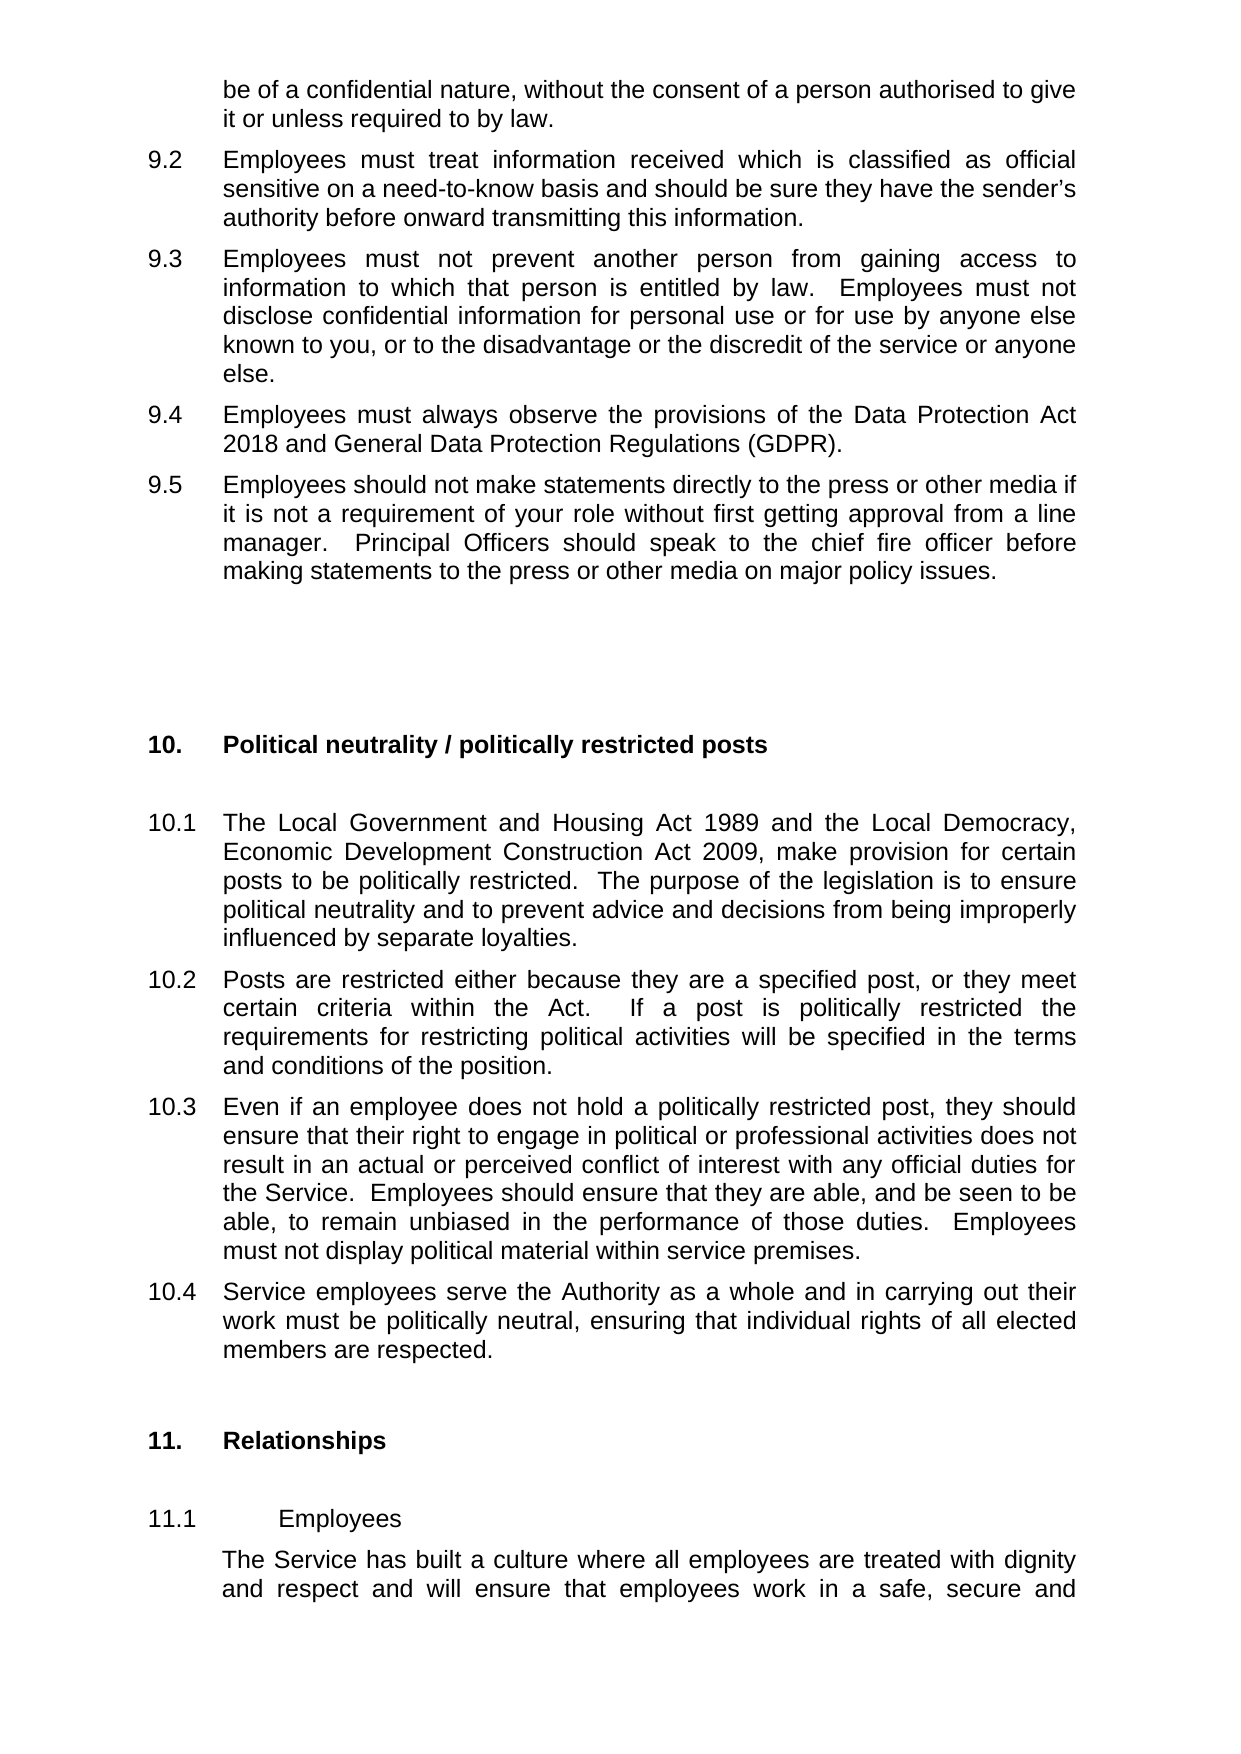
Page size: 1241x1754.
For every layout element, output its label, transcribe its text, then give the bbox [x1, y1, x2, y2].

list The Service has built a culture where all employees are treated with dignity and respect and will ensure that employees work in a safe, secure and [222, 1545, 1078, 1603]
text 10.2 Posts are restricted either because they are a specified post, or they meet certain criteria within the Act. If a post is politically restricted the requirements for restricting political activities will be specified in the terms and conditions of the position. [148, 964, 1078, 1079]
subtitle 11. Relationships [148, 1426, 1078, 1454]
text 9.5 Employees should not make statements directly to the press or other media if it is not a requirement of your role without first getting approval from a line manager. Principal Officers should speak to the chief fire officer before making statements to the press or other media on major policy issues. [148, 470, 1078, 585]
text 10.1 The Local Government and Housing Act 1989 and the Local Democracy, Economic Development Construction Act 2009, make provision for certain posts to be politically restricted. The purpose of the legislation is to ensure political neutrality and to prevent advice and decisions from being improperly influenced by separate loyalties. [148, 808, 1078, 952]
text 9.4 Employees must always observe the provisions of the Data Protection Act 2018 and General Data Protection Regulations (GDPR). [148, 400, 1078, 457]
text be of a confidential nature, without the consent of a person authorised to give it or unless required to by law. [148, 75, 1078, 132]
subtitle 10. Political neutrality / politically restricted posts [148, 730, 1078, 759]
text 10.4 Service employees serve the Authority as a whole and in carrying out their work must be politically neutral, ensuring that individual rights of all elected members are respected. [148, 1277, 1078, 1363]
list Employees [148, 1504, 1078, 1533]
text 10.3 Even if an employee does not hold a politically restricted post, they should ensure that their right to engage in political or professional activities does not result in an actual or perceived conflict of interest with any official duties for the Service. Employees should ensure that they are able, and be seen to be able, to remain unbiased in the performance of those duties. Employees must not display political material within service premises. [148, 1092, 1078, 1264]
text 9.3 Employees must not prevent another person from gaining access to information to which that person is entitled by law. Employees must not disclose confidential information for personal use or for use by anyone else known to you, or to the disadvantage or the discredit of the service or anyone else. [148, 244, 1078, 387]
text 9.2 Employees must treat information received which is classified as official sensitive on a need-to-know basis and should be sure they have the sender’s authority before onward transmitting this information. [148, 145, 1078, 231]
